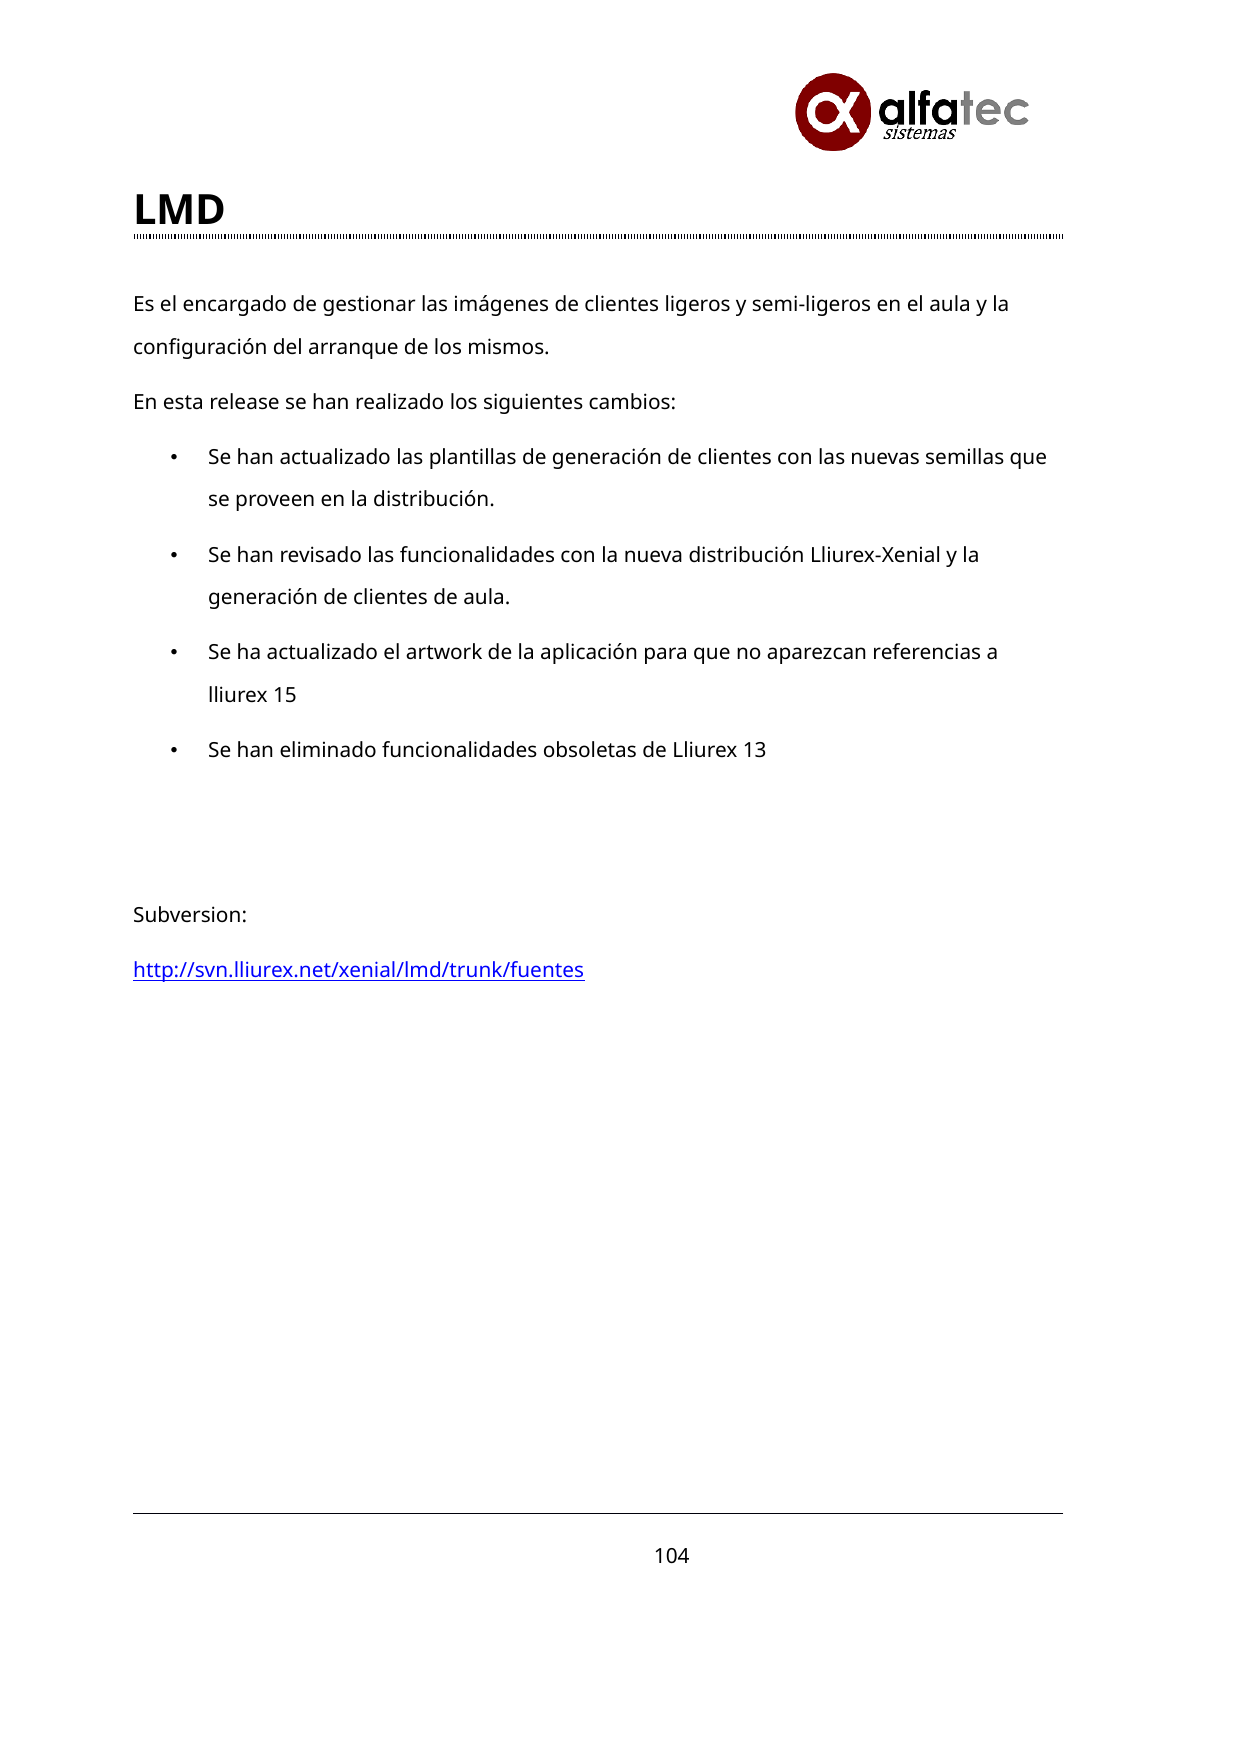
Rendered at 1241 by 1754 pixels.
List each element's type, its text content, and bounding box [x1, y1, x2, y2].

picture [795, 73, 1031, 151]
list Se ha actualizado el artwork de la aplicación para que no aparezcan referencias a lliurex 15 [170, 637, 1063, 708]
text http://svn.lliurex.net/xenial/lmd/trunk/fuentes [133, 956, 1063, 984]
list Se han eliminado funcionalidades obsoletas de Lliurex 13 [170, 735, 1063, 763]
text Es el encargado de gestionar las imágenes de clientes ligeros y semi-ligeros en el aula y la configuración del arranque de los mismos. [133, 289, 1063, 360]
list Se han revisado las funcionalidades con la nueva distribución Lliurex-Xenial y la generación de clientes de aula. [170, 540, 1063, 611]
text Subversion: [133, 900, 1063, 929]
subtitle LMD [133, 191, 1063, 239]
list Se han actualizado las plantillas de generación de clientes con las nuevas semillas que se proveen en la distribución. [170, 442, 1063, 513]
text En esta release se han realizado los siguientes cambios: [133, 387, 1063, 415]
